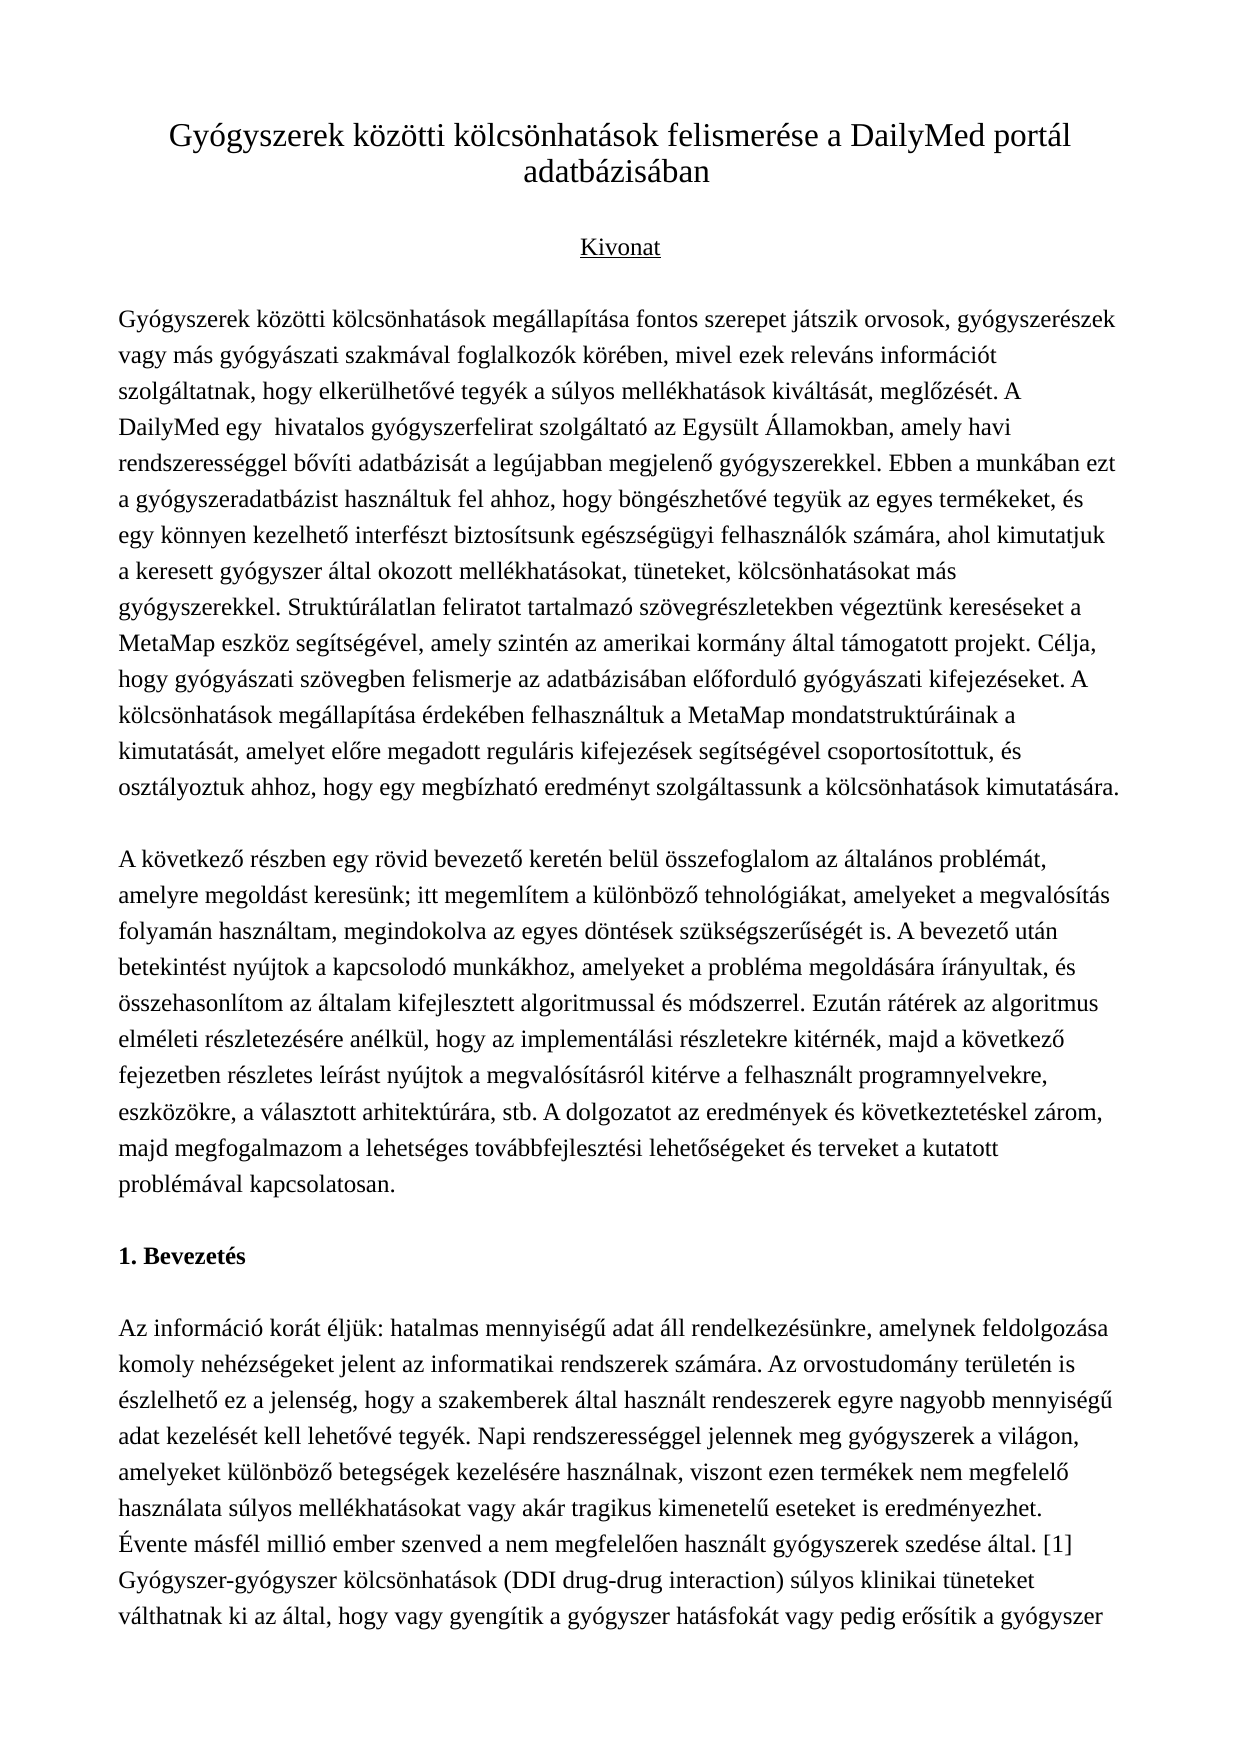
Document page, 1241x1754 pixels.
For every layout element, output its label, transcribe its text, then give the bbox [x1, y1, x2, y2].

text Gyógyszerek közötti kölcsönhatások felismerése a DailyMed portál adatbázisában [118, 118, 1122, 190]
text Évente másfél millió ember szenved a nem megfelelően használt gyógyszerek szedése által. [1] Gyógyszer-gyógyszer kölcsönhatások (DDI drug-drug interaction) súlyos klinikai tüneteket válthatnak ki az által, hogy vagy gyengítik a gyógyszer hatásfokát vagy pedig erősítik a gyógyszer [118, 1524, 1122, 1632]
text 1. Bevezetés [118, 1235, 1122, 1271]
text A következő részben egy rövid bevezető keretén belül összefoglalom az általános problémát, amelyre megoldást keresünk; itt megemlítem a különböző tehnológiákat, amelyeket a megvalósítás folyamán használtam, megindokolva az egyes döntések szükségszerűségét is. A bevezető után betekintést nyújtok a kapcsolodó munkákhoz, amelyeket a probléma megoldására írányultak, és összehasonlítom az általam kifejlesztett algoritmussal és módszerrel. Ezután rátérek az algoritmus elméleti részletezésére anélkül, hogy az implementálási részletekre kitérnék, majd a következő fejezetben részletes leírást nyújtok a megvalósításról kitérve a felhasznált programnyelvekre, eszközökre, a választott arhitektúrára, stb. A dolgozatot az eredmények és következtetéskel zárom, majd megfogalmazom a lehetséges továbbfejlesztési lehetőségeket és terveket a kutatott problémával kapcsolatosan. [118, 839, 1122, 1199]
text Az információ korát éljük: hatalmas mennyiségű adat áll rendelkezésünkre, amelynek feldolgozása komoly nehézségeket jelent az informatikai rendszerek számára. Az orvostudomány területén is észlelhető ez a jelenség, hogy a szakemberek által használt rendeszerek egyre nagyobb mennyiségű adat kezelését kell lehetővé tegyék. Napi rendszerességgel jelennek meg gyógyszerek a világon, amelyeket különböző betegségek kezelésére használnak, viszont ezen termékek nem megfelelő használata súlyos mellékhatásokat vagy akár tragikus kimenetelű eseteket is eredményezhet. [118, 1307, 1122, 1524]
text Gyógyszerek közötti kölcsönhatások megállapítása fontos szerepet játszik orvosok, gyógyszerészek vagy más gyógyászati szakmával foglalkozók körében, mivel ezek releváns információt szolgáltatnak, hogy elkerülhetővé tegyék a súlyos mellékhatások kiváltását, meglőzését. A DailyMed egy hivatalos gyógyszerfelirat szolgáltató az Egysült Államokban, amely havi rendszerességgel bővíti adatbázisát a legújabban megjelenő gyógyszerekkel. Ebben a munkában ezt a gyógyszeradatbázist használtuk fel ahhoz, hogy böngészhetővé tegyük az egyes termékeket, és egy könnyen kezelhető interfészt biztosítsunk egészségügyi felhasználók számára, ahol kimutatjuk a keresett gyógyszer által okozott mellékhatásokat, tüneteket, kölcsönhatásokat más gyógyszerekkel. Struktúrálatlan feliratot tartalmazó szövegrészletekben végeztünk kereséseket a MetaMap eszköz segítségével, amely szintén az amerikai kormány által támogatott projekt. Célja, hogy gyógyászati szövegben felismerje az adatbázisában előforduló gyógyászati kifejezéseket. A kölcsönhatások megállapítása érdekében felhasználtuk a MetaMap mondatstruktúráinak a kimutatását, amelyet előre megadott reguláris kifejezések segítségével csoportosítottuk, és osztályoztuk ahhoz, hogy egy megbízható eredményt szolgáltassunk a kölcsönhatások kimutatására. [118, 298, 1122, 803]
text Kivonat [118, 226, 1122, 262]
